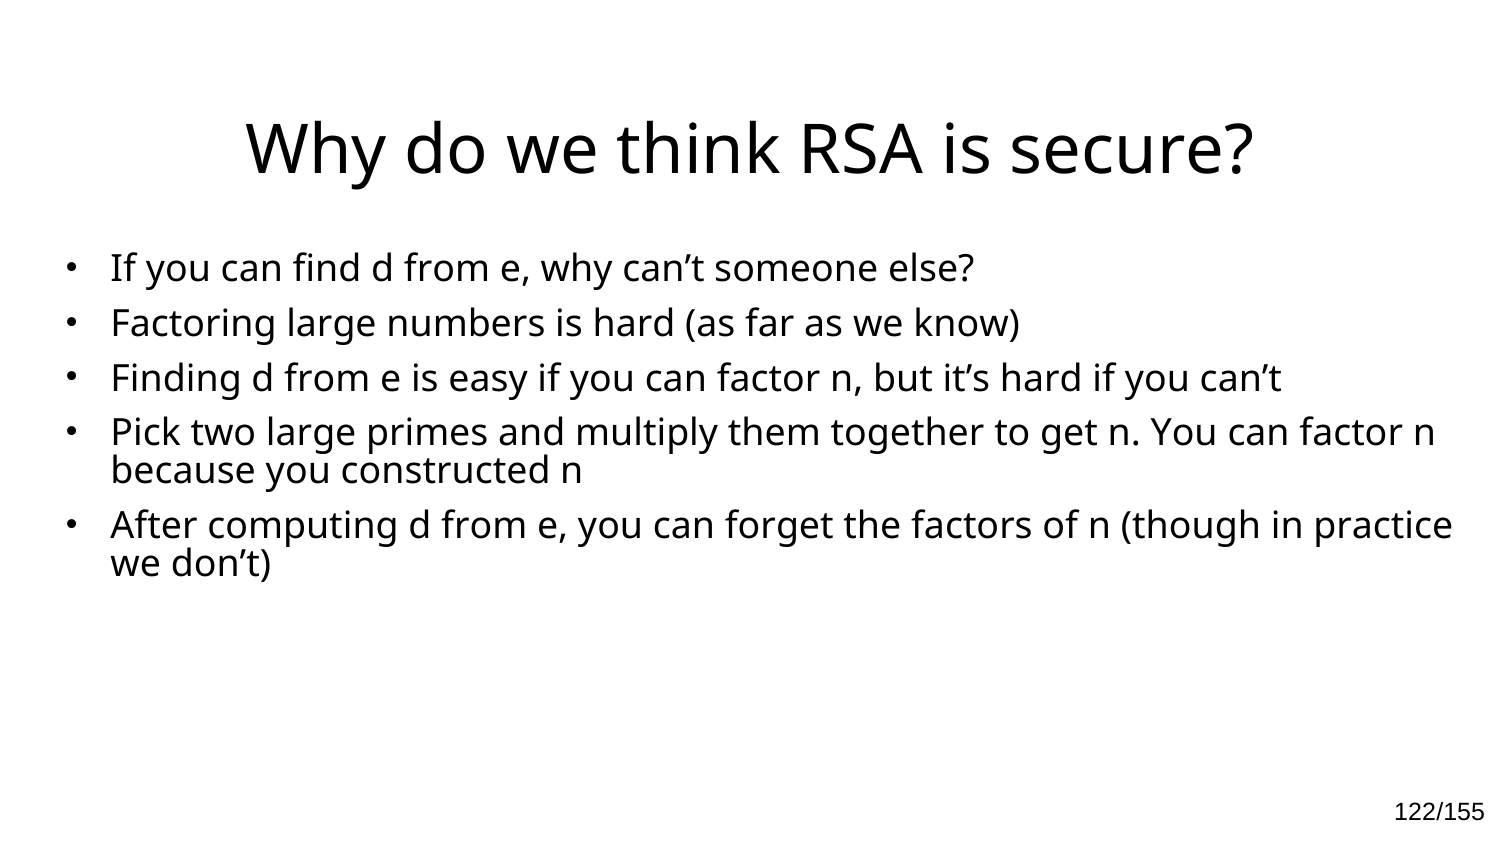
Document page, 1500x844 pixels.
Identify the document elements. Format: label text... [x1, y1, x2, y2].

title Why do we think RSA is secure? [112, 74, 1388, 216]
list If you can find d from e, why can’t someone else? Factoring large numbers is hard (as far as we know) Finding d from e is easy if you can factor n, but it’s hard if you can’t Pick two large primes and multiply them together to get n. You can factor n because you constructed n After computing d from e, you can forget the factors of n (though in practice we don’t) [50, 243, 1476, 822]
